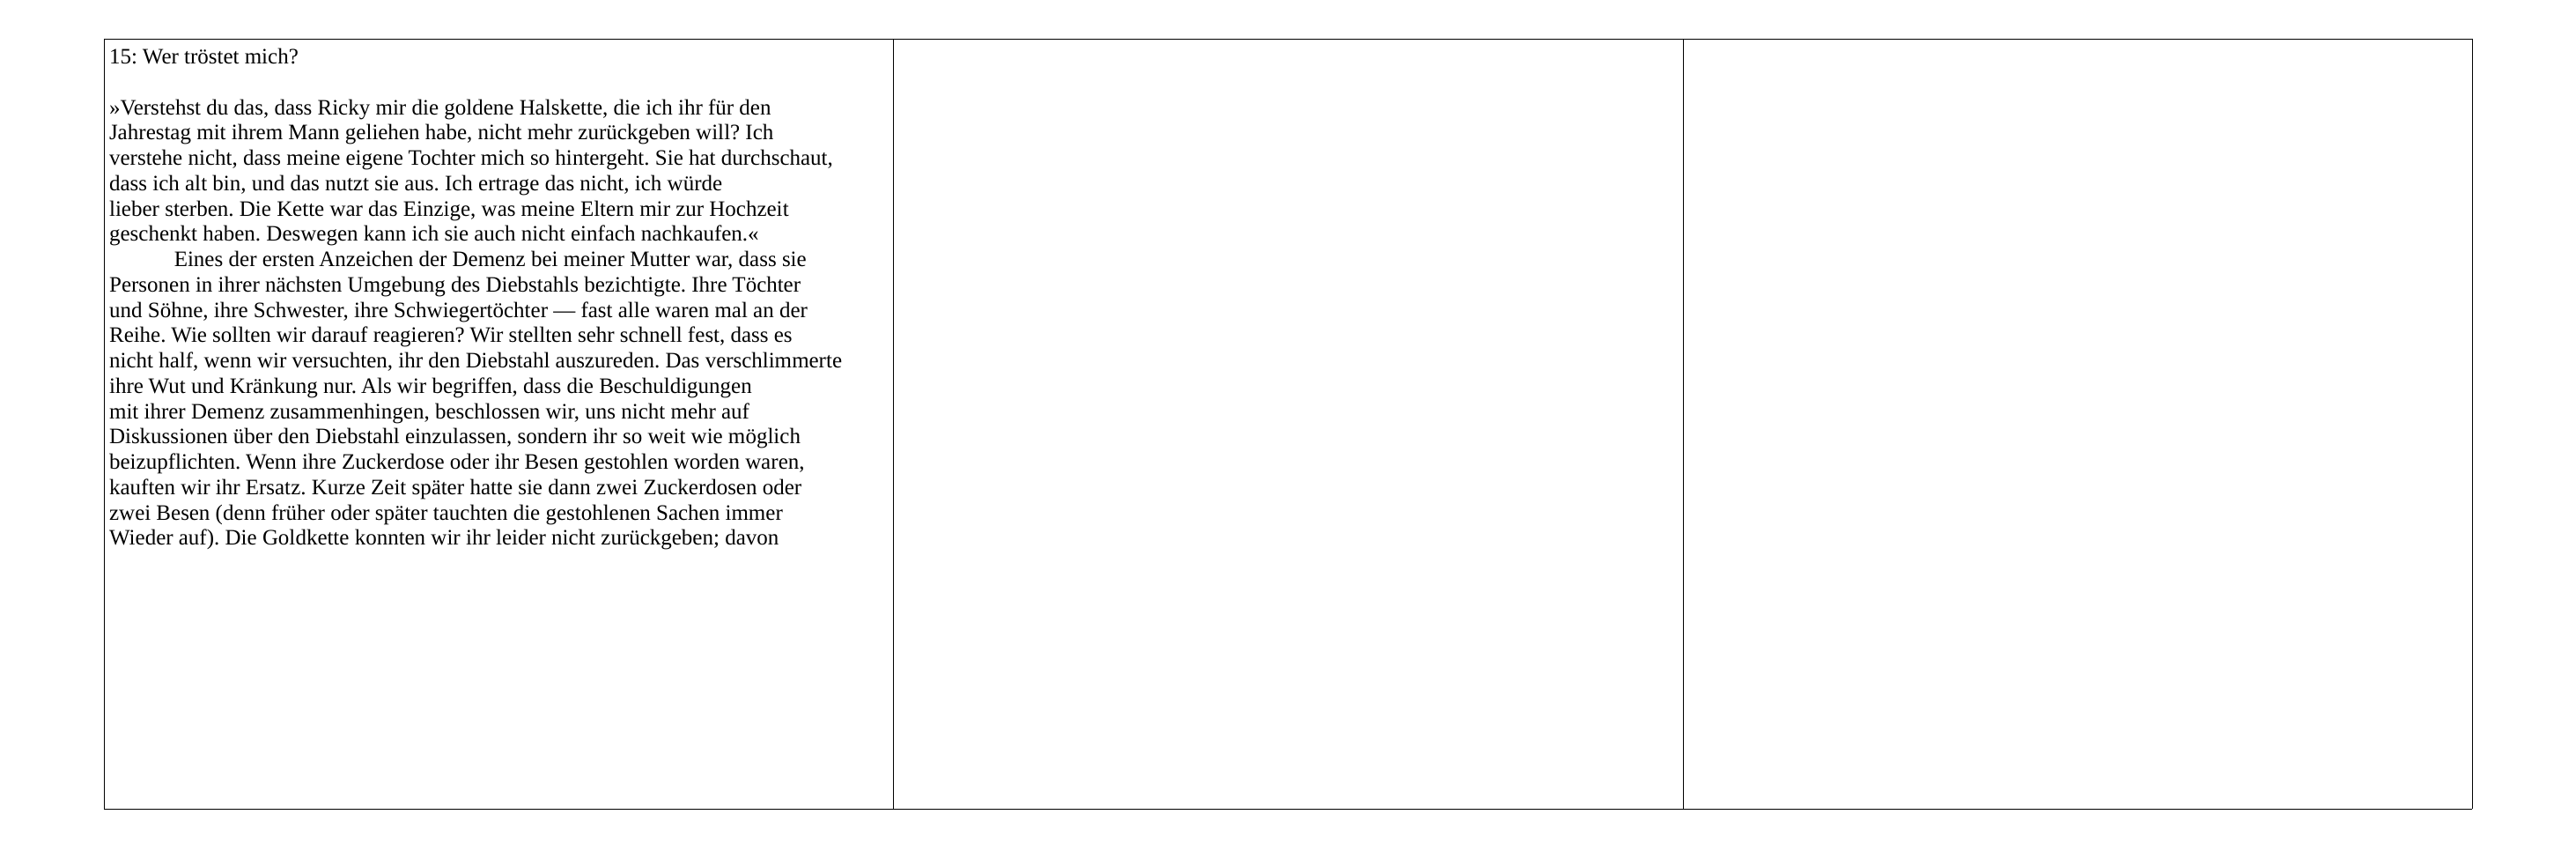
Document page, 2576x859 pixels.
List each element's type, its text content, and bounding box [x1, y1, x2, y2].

table_header 15: Wer tröstet mich? »Verstehst du das, dass Ricky mir die goldene Halskette, die ich ihr für den Jahrestag mit ihrem Mann geliehen habe, nicht mehr zurückgeben will? Ich verstehe nicht, dass meine eigene Tochter mich so hintergeht. Sie hat durchschaut, dass ich alt bin, und das nutzt sie aus. Ich ertrage das nicht, ich würde lieber sterben. Die Kette war das Einzige, was meine Eltern mir zur Hochzeit geschenkt haben. Deswegen kann ich sie auch nicht einfach nachkaufen.« Eines der ersten Anzeichen der Demenz bei meiner Mutter war, dass sie Personen in ihrer nächsten Umgebung des Diebstahls bezichtigte. Ihre Töchter und Söhne, ihre Schwester, ihre Schwiegertöchter — fast alle waren mal an der Reihe. Wie sollten wir darauf reagieren? Wir stellten sehr schnell fest, dass es nicht half, wenn wir versuchten, ihr den Diebstahl auszureden. Das verschlimmerte ihre Wut und Kränkung nur. Als wir begriffen, dass die Beschuldigungen mit ihrer Demenz zusammenhingen, beschlossen wir, uns nicht mehr auf Diskussionen über den Diebstahl einzulassen, sondern ihr so weit wie möglich beizupflichten. Wenn ihre Zuckerdose oder ihr Besen gestohlen worden waren, kauften wir ihr Ersatz. Kurze Zeit später hatte sie dann zwei Zuckerdosen oder zwei Besen (denn früher oder später tauchten die gestohlenen Sachen immer Wieder auf). Die Goldkette konnten wir ihr leider nicht zurückgeben; davon [105, 40, 893, 809]
